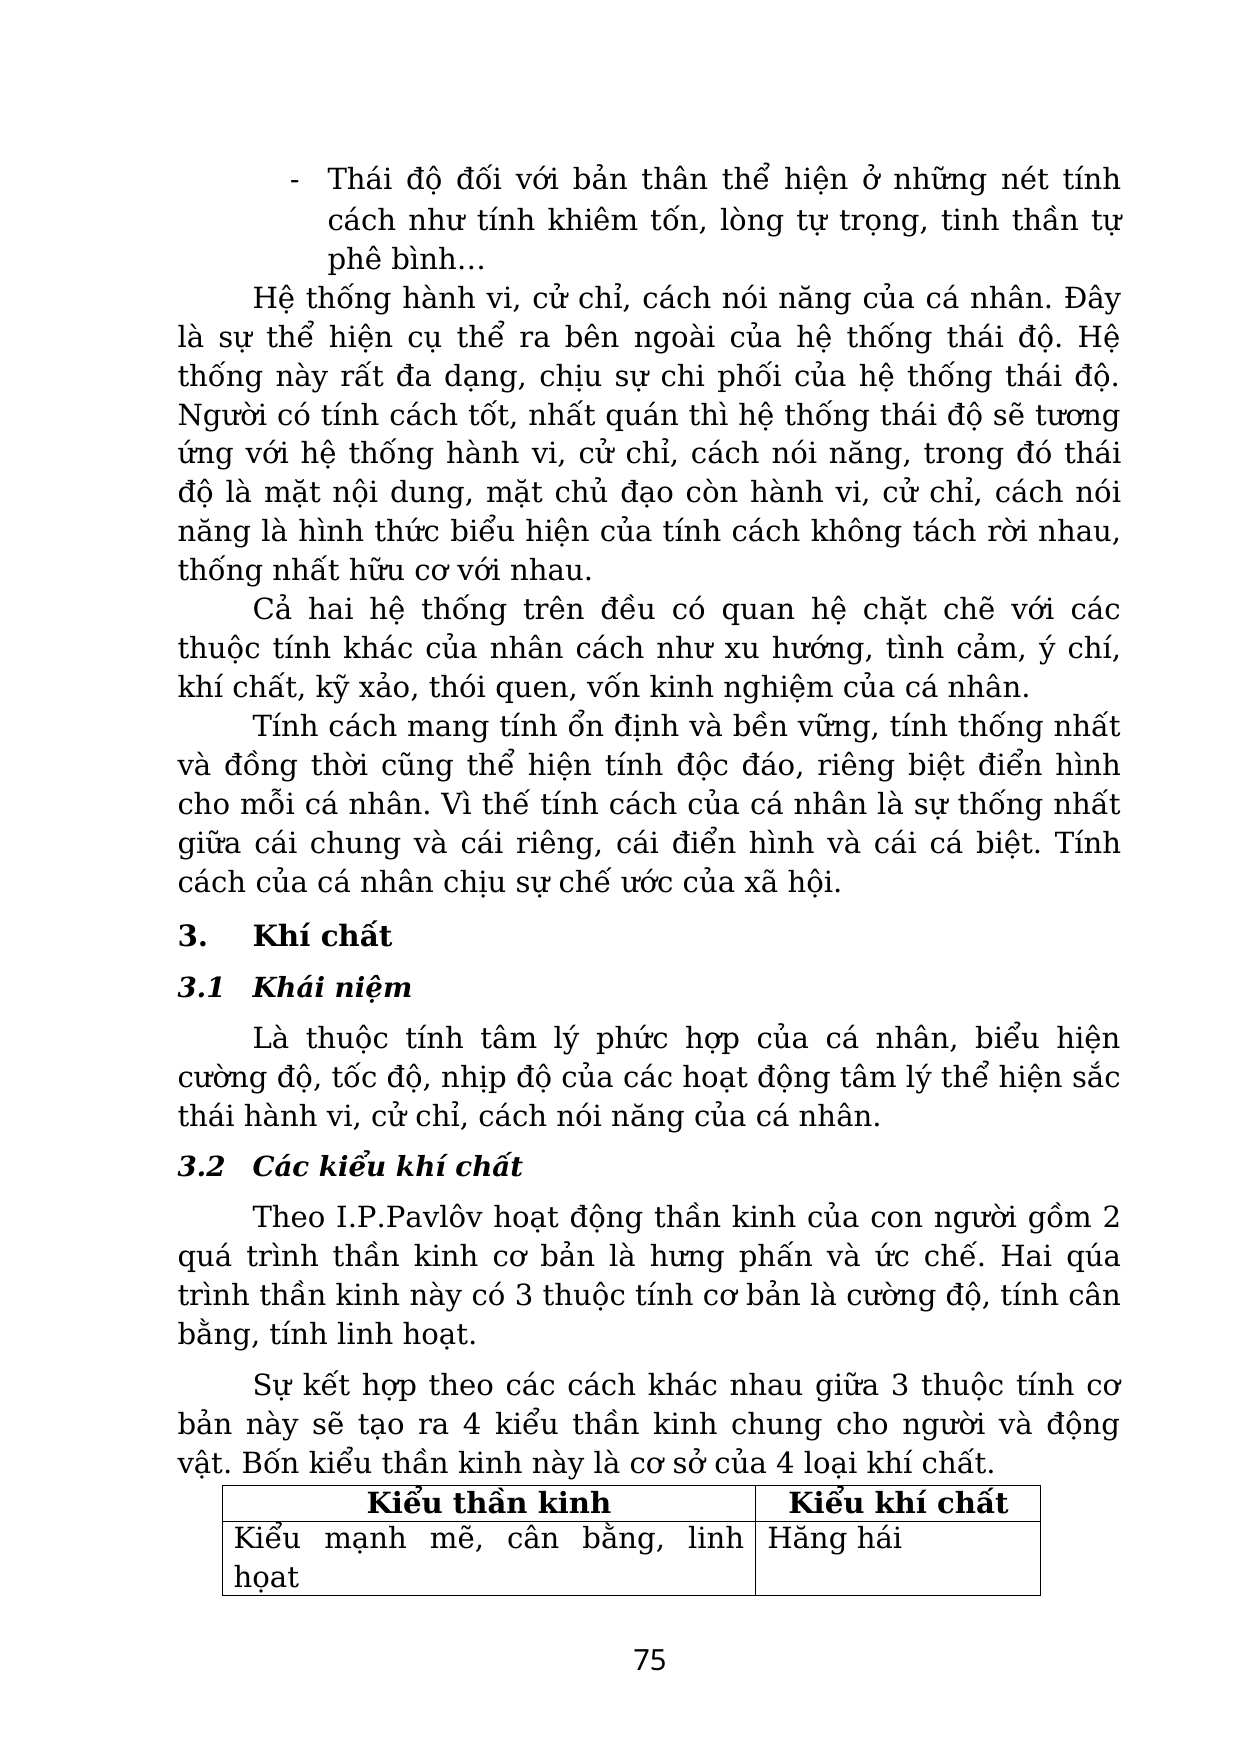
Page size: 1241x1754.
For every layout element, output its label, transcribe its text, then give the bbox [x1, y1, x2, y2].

table_header Kiểu khí chất [756, 1486, 1040, 1521]
text Tính cách mang tính ổn định và bền vững, tính thống nhất và đồng thời cũng thể hiện tính độc đáo, riêng biệt điển hình cho mỗi cá nhân. Vì thế tính cách của cá nhân là sự thống nhất giữa cái chung và cái riêng, cái điển hình và cái cá biệt. Tính cách của cá nhân chịu sự chế ước của xã hội. [177, 709, 1122, 899]
text Sự kết hợp theo các cách khác nhau giữa 3 thuộc tính cơ bản này sẽ tạo ra 4 kiểu thần kinh chung cho người và động vật. Bốn kiểu thần kinh này là cơ sở của 4 loại khí chất. [177, 1368, 1122, 1480]
subtitle Khái niệm [177, 971, 1122, 1004]
subtitle Các kiểu khí chất [177, 1150, 1122, 1183]
list Thái độ đối với bản thân thể hiện ở những nét tính cách như tính khiêm tốn, lòng tự trọng, tinh thần tự phê bình… [290, 158, 1122, 276]
table_header Kiểu thần kinh [223, 1486, 755, 1521]
text Là thuộc tính tâm lý phức hợp của cá nhân, biểu hiện cường độ, tốc độ, nhịp độ của các hoạt động tâm lý thể hiện sắc thái hành vi, cử chỉ, cách nói năng của cá nhân. [177, 1021, 1122, 1133]
text Theo I.P.Pavlôv hoạt động thần kinh của con người gồm 2 quá trình thần kinh cơ bản là hưng phấn và ức chế. Hai qúa trình thần kinh này có 3 thuộc tính cơ bản là cường độ, tính cân bằng, tính linh hoạt. [177, 1200, 1122, 1351]
subtitle Khí chất [177, 919, 1122, 953]
table_cell Hăng hái [756, 1522, 1040, 1595]
text Hệ thống hành vi, cử chỉ, cách nói năng của cá nhân. Đây là sự thể hiện cụ thể ra bên ngoài của hệ thống thái độ. Hệ thống này rất đa dạng, chịu sự chi phối của hệ thống thái độ. Người có tính cách tốt, nhất quán thì hệ thống thái độ sẽ tương ứng với hệ thống hành vi, cử chỉ, cách nói năng, trong đó thái độ là mặt nội dung, mặt chủ đạo còn hành vi, cử chỉ, cách nói năng là hình thức biểu hiện của tính cách không tách rời nhau, thống nhất hữu cơ với nhau. [177, 281, 1122, 588]
text Cả hai hệ thống trên đều có quan hệ chặt chẽ với các thuộc tính khác của nhân cách như xu hướng, tình cảm, ý chí, khí chất, kỹ xảo, thói quen, vốn kinh nghiệm của cá nhân. [177, 593, 1122, 704]
table_cell Kiểu mạnh mẽ, cân bằng, linh họat [223, 1522, 755, 1595]
